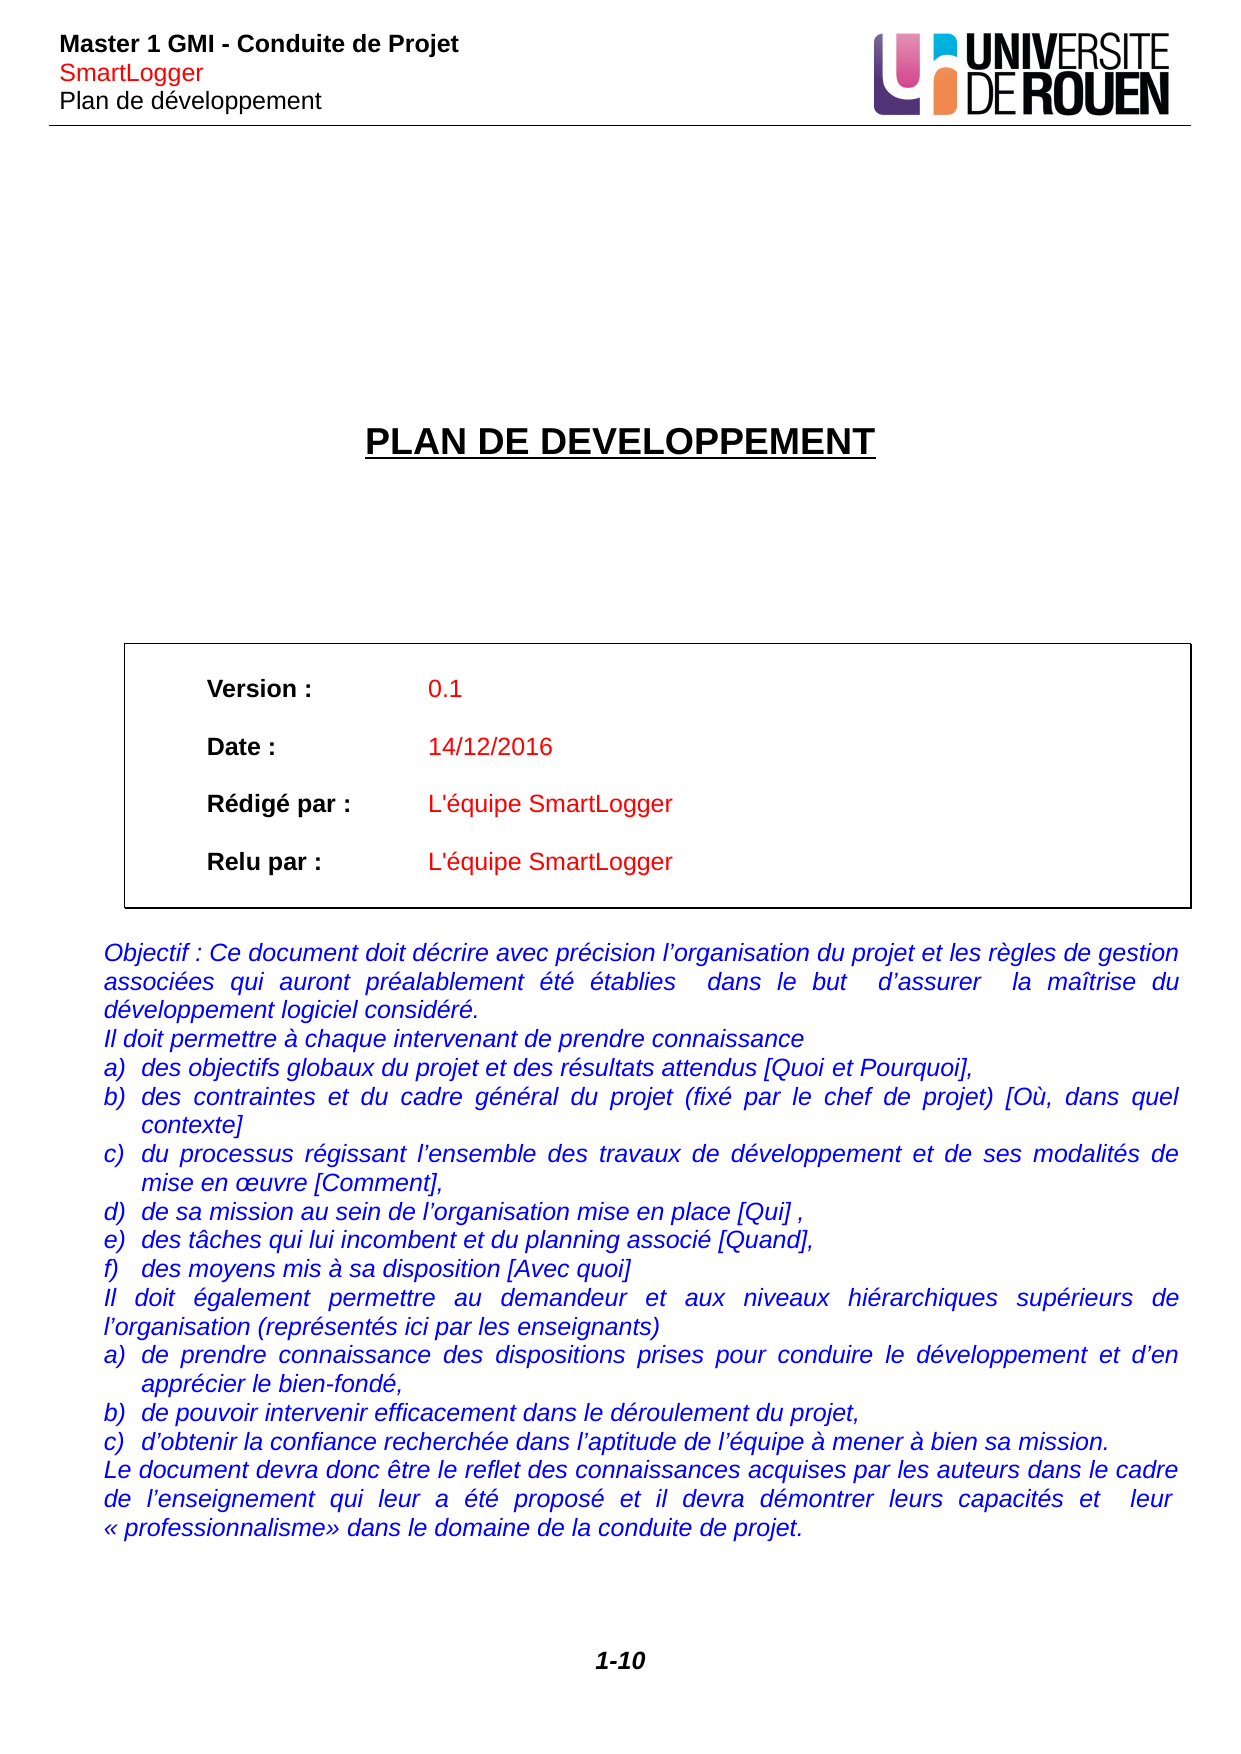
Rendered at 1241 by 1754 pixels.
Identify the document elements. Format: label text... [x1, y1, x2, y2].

text Rédigé par : L'équipe SmartLogger [125, 786, 1190, 818]
text Le document devra donc être le reflet des connaissances acquises par les auteurs dans le cadre de l’enseignement qui leur a été proposé et il devra démontrer leurs capacités et leur « professionnalisme» dans le domaine de la conduite de projet. [103, 1455, 1181, 1542]
list des objectifs globaux du projet et des résultats attendus [Quoi et Pourquoi], [103, 1053, 1181, 1082]
text Relu par : L'équipe SmartLogger [125, 844, 1190, 876]
text Il doit permettre à chaque intervenant de prendre connaissance [103, 1024, 1181, 1053]
list des moyens mis à sa disposition [Avec quoi] [103, 1254, 1181, 1283]
list de sa mission au sein de l’organisation mise en place [Qui] , [103, 1197, 1181, 1225]
text Objectif : Ce document doit décrire avec précision l’organisation du projet et les règles de gestion associées qui auront préalablement été établies dans le but d’assurer la maîtrise du développement logiciel considéré. [103, 938, 1181, 1024]
list de prendre connaissance des dispositions prises pour conduire le développement et d’en apprécier le bien-fondé, [103, 1340, 1181, 1398]
list du processus régissant l’ensemble des travaux de développement et de ses modalités de mise en œuvre [Comment], [103, 1139, 1181, 1197]
list d’obtenir la confiance recherchée dans l’aptitude de l’équipe à mener à bien sa mission. [103, 1427, 1181, 1455]
list des tâches qui lui incombent et du planning associé [Quand], [103, 1225, 1181, 1254]
picture [872, 32, 1170, 118]
subtitle PLAN DE DEVELOPPEMENT [59, 419, 1181, 462]
list de pouvoir intervenir efficacement dans le déroulement du projet, [103, 1398, 1181, 1427]
text Date : 14/12/2016 [125, 729, 1190, 761]
text Il doit également permettre au demandeur et aux niveaux hiérarchiques supérieurs de l’organisation (représentés ici par les enseignants) [103, 1283, 1181, 1340]
list des contraintes et du cadre général du projet (fixé par le chef de projet) [Où, dans quel contexte] [103, 1082, 1181, 1139]
text Version : 0.1 [125, 671, 1190, 703]
